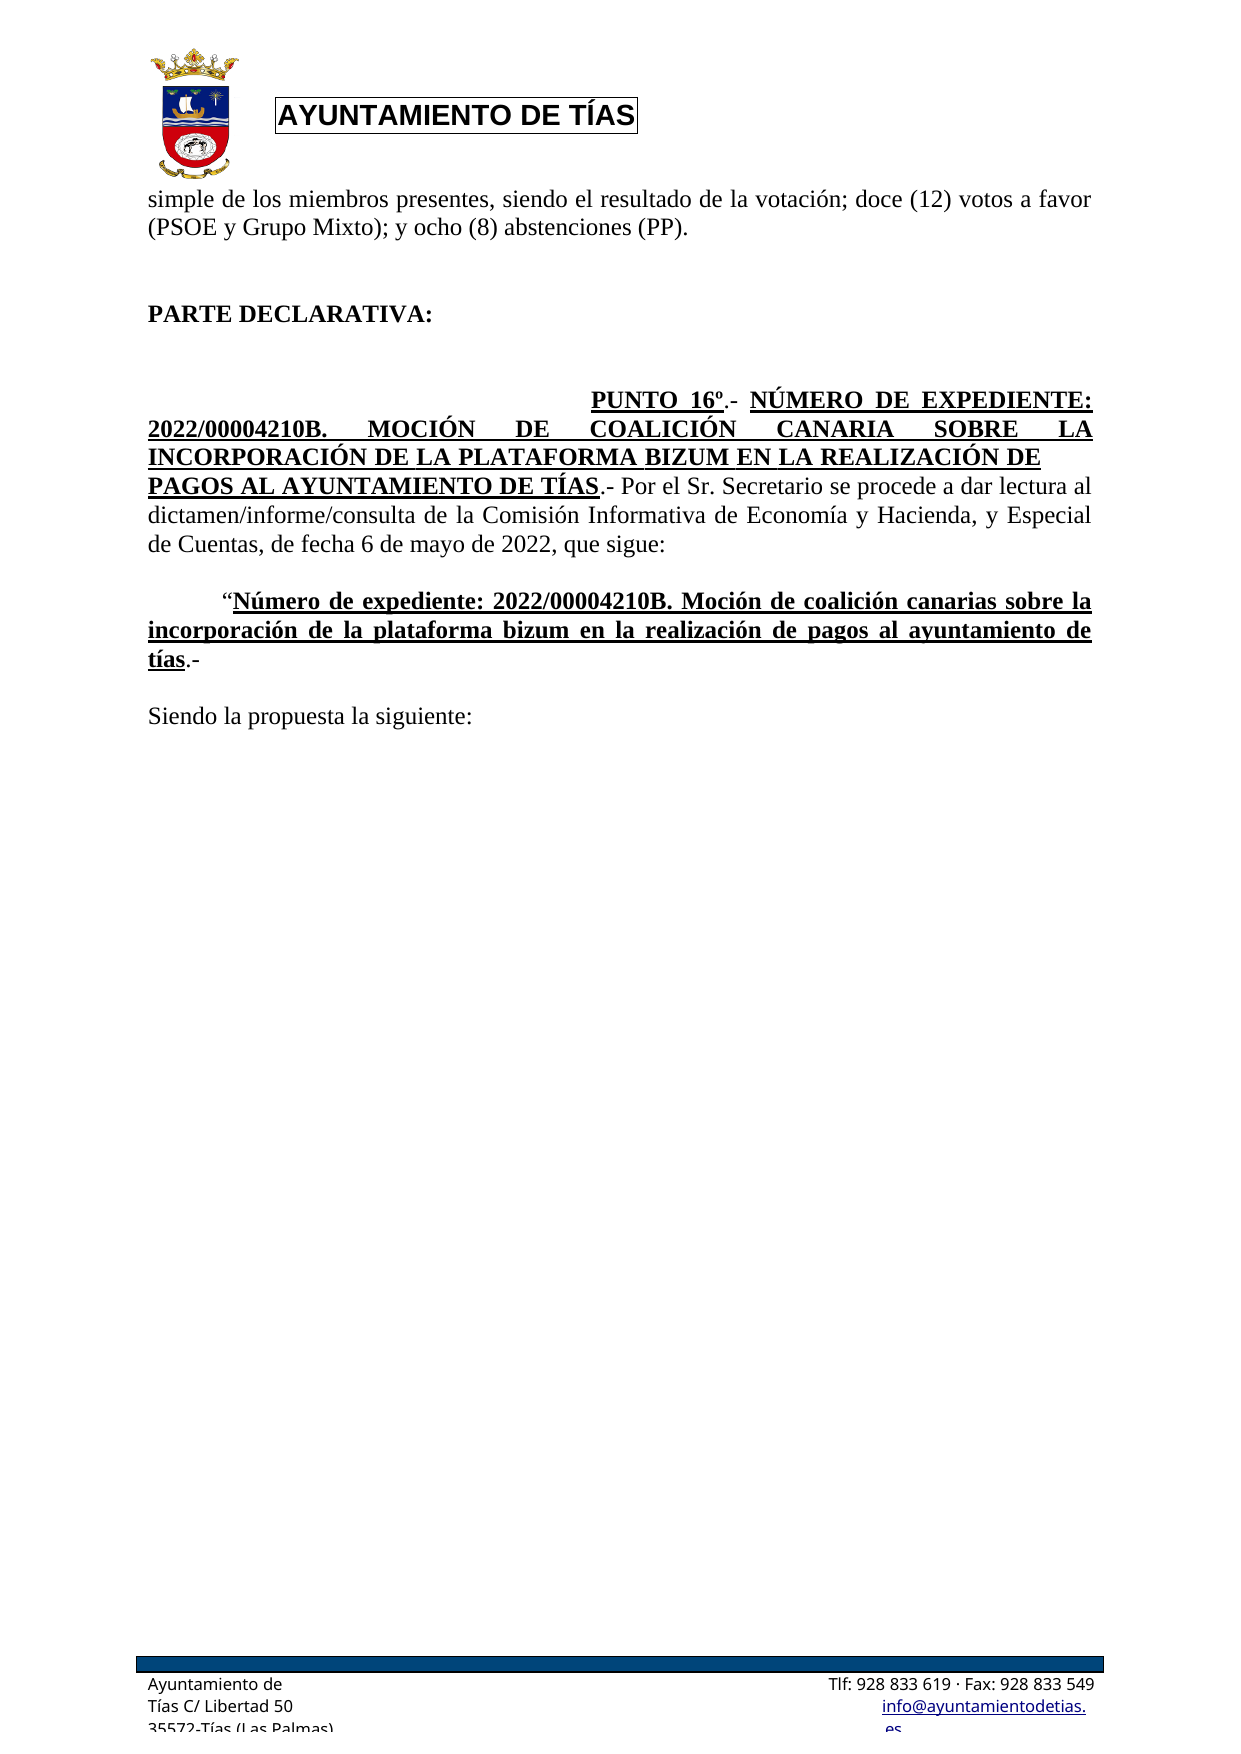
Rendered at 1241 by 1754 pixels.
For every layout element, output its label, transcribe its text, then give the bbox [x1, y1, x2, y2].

text PUNTO 16º.- NÚMERO DE EXPEDIENTE: 2022/00004210B. MOCIÓN DE COALICIÓN CANARIA SOBRE LA [148, 385, 1093, 439]
text PAGOS AL AYUNTAMIENTO DE TÍAS.- Por el Sr. Secretario se procede a dar lectura al dictamen/informe/consulta de la Comisión Informativa de Economía y Hacienda, y Especial de Cuentas, de fecha 6 de mayo de 2022, que sigue: [148, 471, 1093, 557]
text Siendo la propuesta la siguiente: [148, 701, 1117, 730]
picture [150, 48, 241, 179]
subtitle “Número de expediente: 2022/00004210B. Moción de coalición canarias sobre la incorporación de la plataforma bizum en la realización de pagos al ayuntamiento de tías.- [148, 586, 1093, 672]
text INCORPORACIÓN DE LA PLATAFORMA BIZUM EN LA REALIZACIÓN DE [148, 441, 1093, 471]
text simple de los miembros presentes, siendo el resultado de la votación; doce (12) votos a favor (PSOE y Grupo Mixto); y ocho (8) abstenciones (PP). [148, 184, 1093, 241]
text PARTE DECLARATIVA: [148, 299, 1117, 327]
